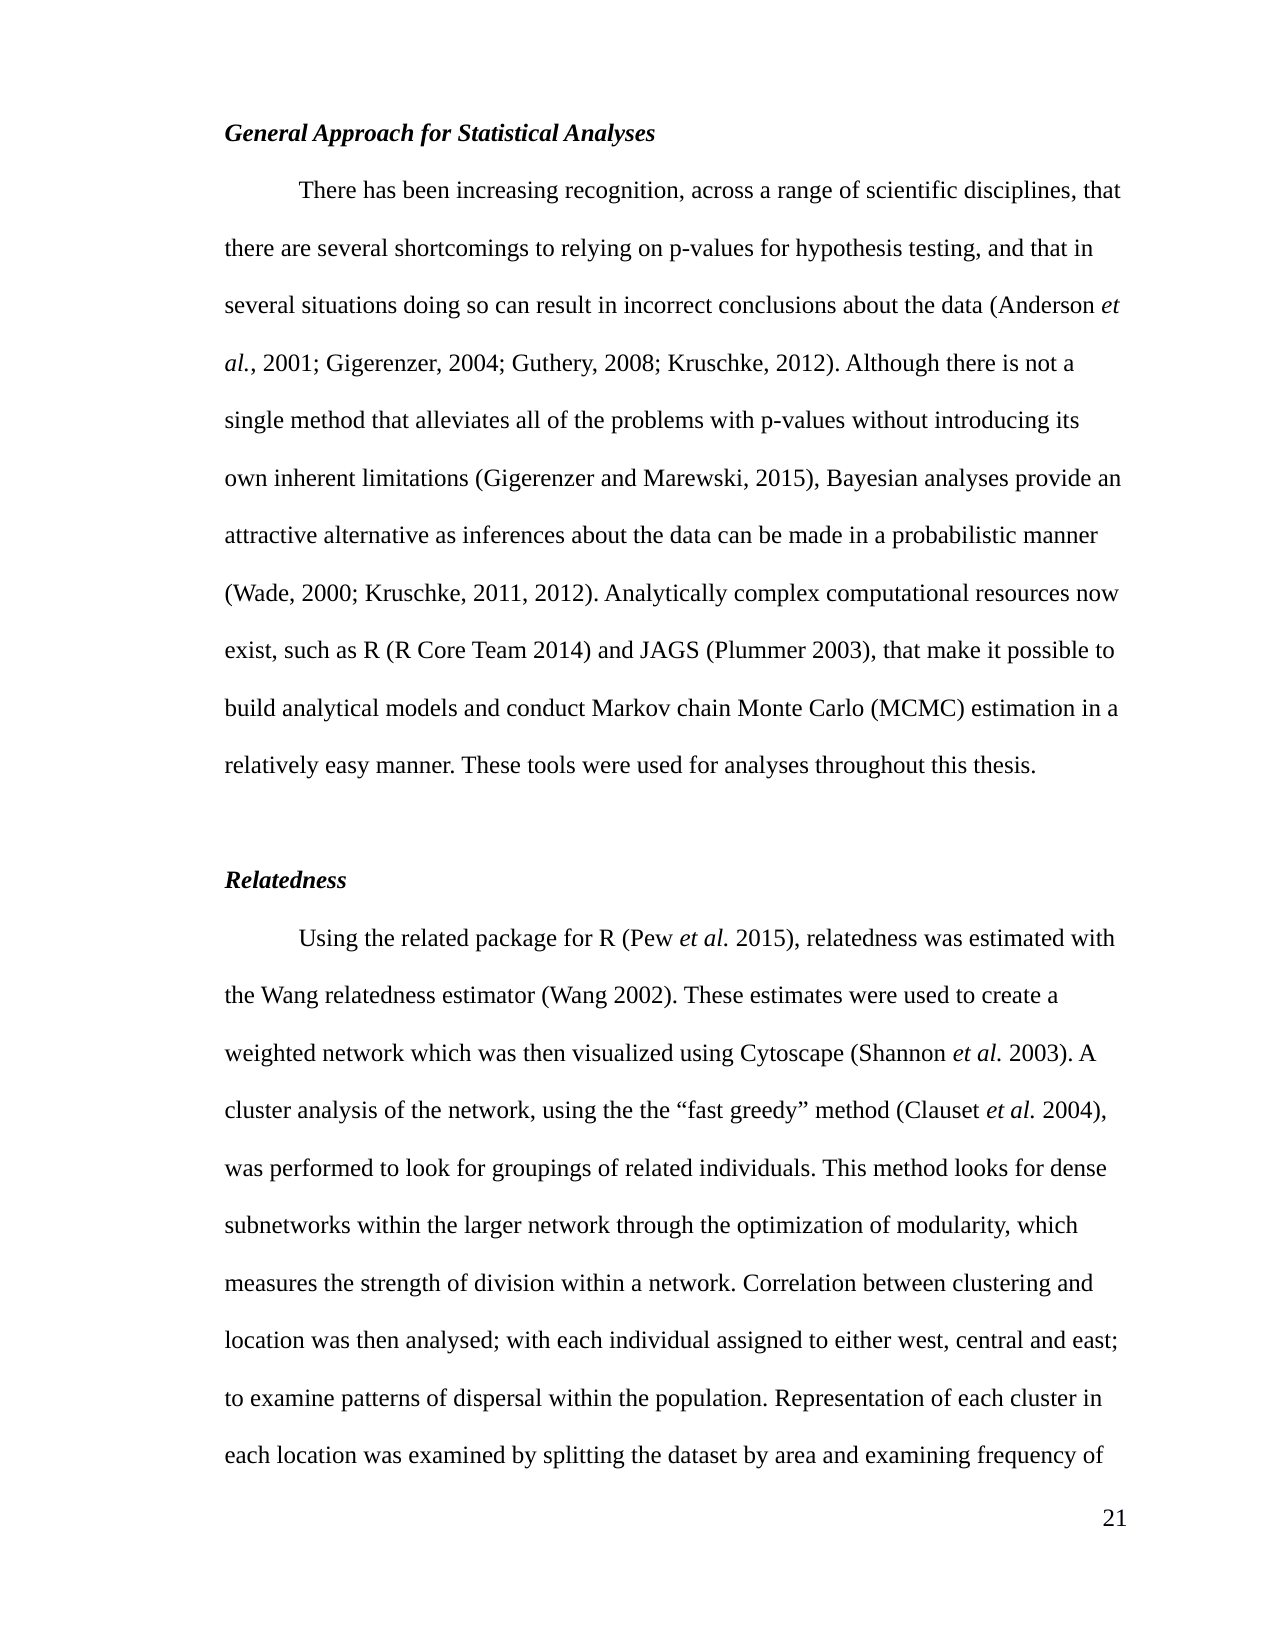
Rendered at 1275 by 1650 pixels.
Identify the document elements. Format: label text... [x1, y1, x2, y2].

text General Approach for Statistical Analyses [224, 118, 1127, 147]
text Relatedness [224, 866, 1127, 894]
text Using the related package for R (Pew et al. 2015), relatedness was estimated with the Wang relatedness estimator (Wang 2002). These estimates were used to create a weighted network which was then visualized using Cytoscape (Shannon et al. 2003). A cluster analysis of the network, using the the “fast greedy” method (Clauset et al. 2004), was performed to look for groupings of related individuals. This method looks for dense subnetworks within the larger network through the optimization of modularity, which measures the strength of division within a network. Correlation between clustering and location was then analysed; with each individual assigned to either west, central and east; to examine patterns of dispersal within the population. Representation of each cluster in each location was examined by splitting the dataset by area and examining frequency of [224, 923, 1127, 1469]
text There has been increasing recognition, across a range of scientific disciplines, that there are several shortcomings to relying on p-values for hypothesis testing, and that in several situations doing so can result in incorrect conclusions about the data (Anderson et al., 2001; Gigerenzer, 2004; Guthery, 2008; Kruschke, 2012). Although there is not a single method that alleviates all of the problems with p-values without introducing its own inherent limitations (Gigerenzer and Marewski, 2015), Bayesian analyses provide an attractive alternative as inferences about the data can be made in a probabilistic manner (Wade, 2000; Kruschke, 2011, 2012). Analytically complex computational resources now exist, such as R (R Core Team 2014) and JAGS (Plummer 2003), that make it possible to build analytical models and conduct Markov chain Monte Carlo (MCMC) estimation in a relatively easy manner. These tools were used for analyses throughout this thesis. [224, 176, 1127, 779]
